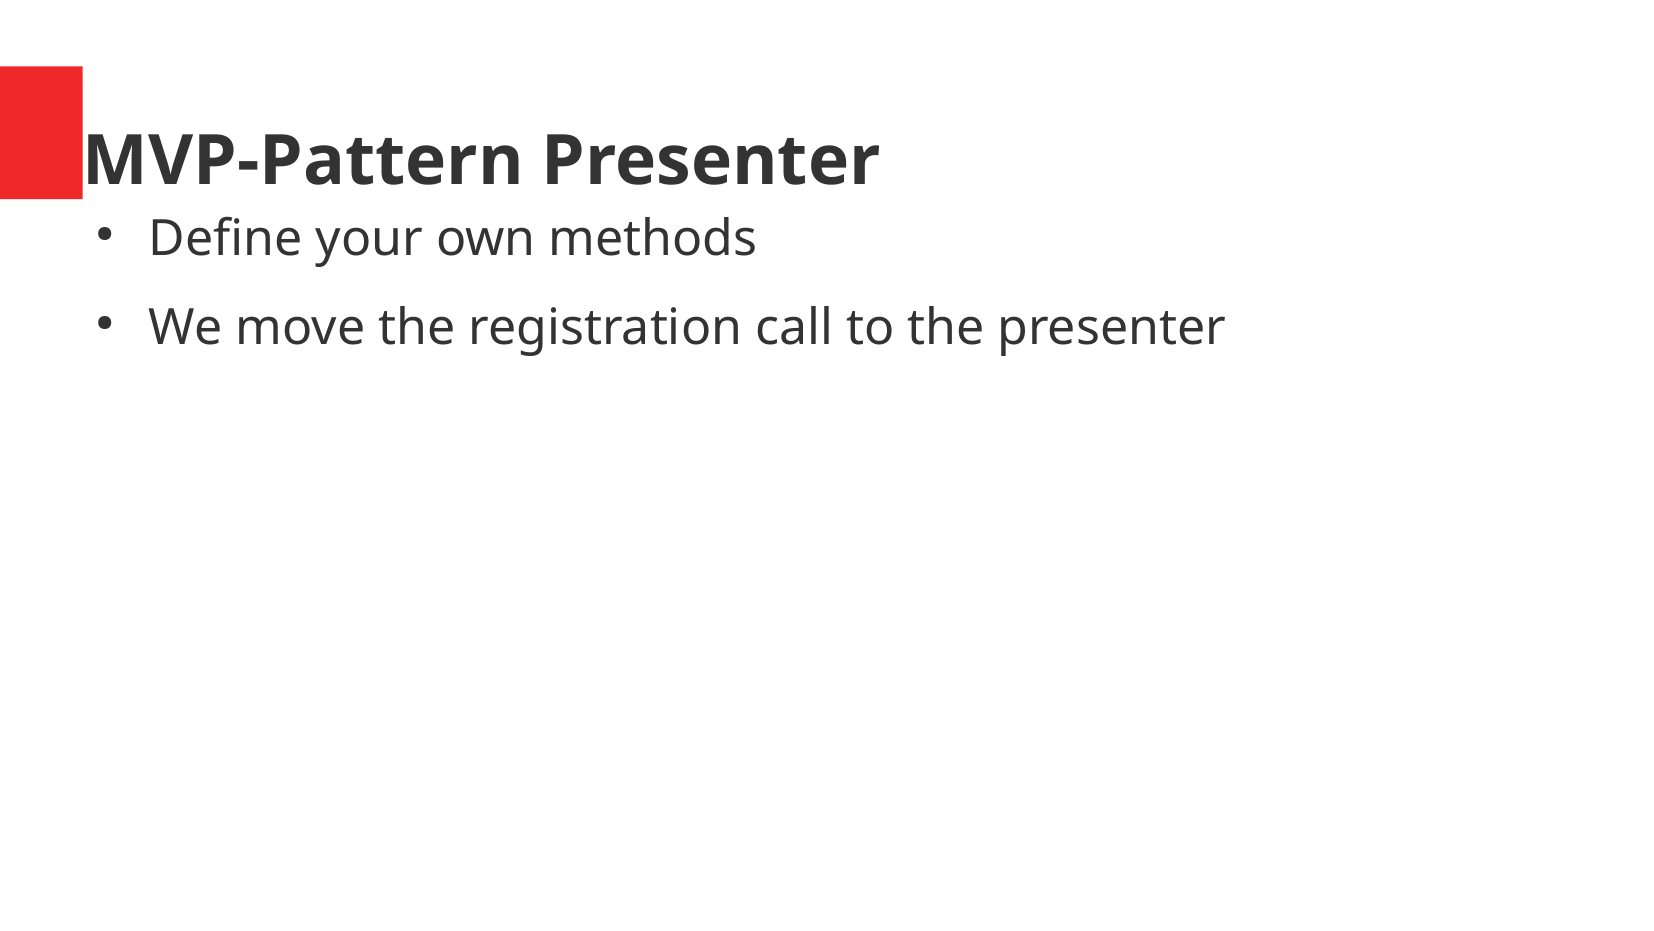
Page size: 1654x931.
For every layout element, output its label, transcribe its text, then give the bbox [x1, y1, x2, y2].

list Define your own methods We move the registration call to the presenter [78, 205, 1567, 827]
title MVP-Pattern Presenter [82, 33, 1571, 196]
